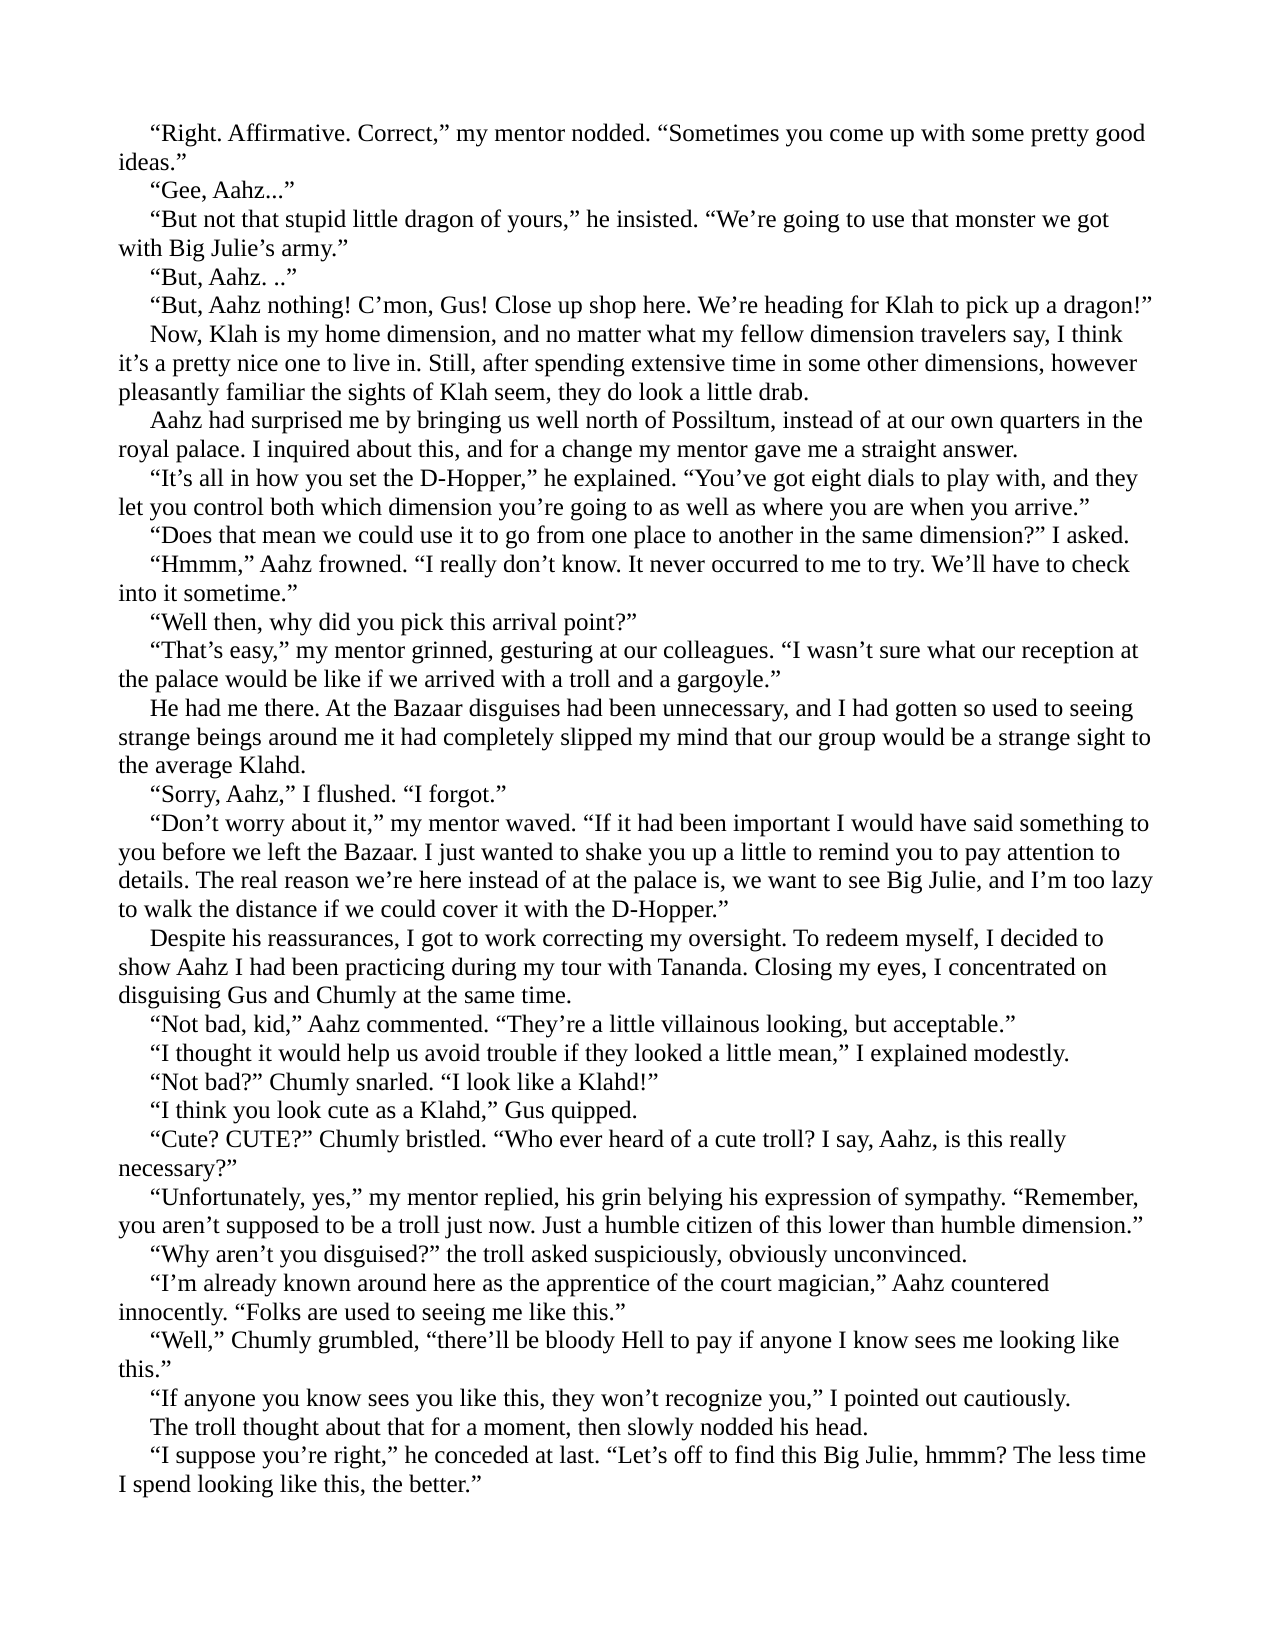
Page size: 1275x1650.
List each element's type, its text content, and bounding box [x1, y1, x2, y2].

text “Sorry, Aahz,” I flushed. “I forgot.” [118, 779, 1157, 808]
text “Hmmm,” Aahz frowned. “I really don’t know. It never occurred to me to try. We’ll have to check into it sometime.” [118, 549, 1157, 607]
text “But not that stupid little dragon of yours,” he insisted. “We’re going to use that monster we got with Big Julie’s army.” [118, 204, 1157, 262]
text “Does that mean we could use it to go from one place to another in the same dimension?” I asked. [118, 521, 1157, 549]
text “Well,” Chumly grumbled, “there’ll be bloody Hell to pay if anyone I know sees me looking like this.” [118, 1326, 1157, 1383]
text “Not bad, kid,” Aahz commented. “They’re a little villainous looking, but acceptable.” [118, 1009, 1157, 1038]
text “I think you look cute as a Klahd,” Gus quipped. [118, 1096, 1157, 1124]
text Now, Klah is my home dimension, and no matter what my fellow dimension travelers say, I think it’s a pretty nice one to live in. Still, after spending extensive time in some other dimensions, however pleasantly familiar the sights of Klah seem, they do look a little drab. [118, 319, 1157, 406]
text “But, Aahz. ..” [118, 262, 1157, 291]
text He had me there. At the Bazaar disguises had been unnecessary, and I had gotten so used to seeing strange beings around me it had completely slipped my mind that our group would be a strange sight to the average Klahd. [118, 693, 1157, 779]
text “Unfortunately, yes,” my mentor replied, his grin belying his expression of sympathy. “Remember, you aren’t supposed to be a troll just now. Just a humble citizen of this lower than humble dimension.” [118, 1182, 1157, 1239]
text “That’s easy,” my mentor grinned, gesturing at our colleagues. “I wasn’t sure what our reception at the palace would be like if we arrived with a troll and a gargoyle.” [118, 636, 1157, 693]
text The troll thought about that for a moment, then slowly nodded his head. [118, 1412, 1157, 1441]
text Aahz had surprised me by bringing us well north of Possiltum, instead of at our own quarters in the royal palace. I inquired about this, and for a change my mentor gave me a straight answer. [118, 406, 1157, 463]
text “I suppose you’re right,” he conceded at last. “Let’s off to find this Big Julie, hmmm? The less time I spend looking like this, the better.” [118, 1441, 1157, 1498]
text “It’s all in how you set the D-Hopper,” he explained. “You’ve got eight dials to play with, and they let you control both which dimension you’re going to as well as where you are when you arrive.” [118, 463, 1157, 521]
text “If anyone you know sees you like this, they won’t recognize you,” I pointed out cautiously. [118, 1383, 1157, 1412]
text “I thought it would help us avoid trouble if they looked a little mean,” I explained modestly. [118, 1038, 1157, 1067]
text “Why aren’t you disguised?” the troll asked suspiciously, obviously unconvinced. [118, 1239, 1157, 1268]
text “Don’t worry about it,” my mentor waved. “If it had been important I would have said something to you before we left the Bazaar. I just wanted to shake you up a little to remind you to pay attention to details. The real reason we’re here instead of at the palace is, we want to see Big Julie, and I’m too lazy to walk the distance if we could cover it with the D-Hopper.” [118, 808, 1157, 923]
text “Gee, Aahz...” [118, 176, 1157, 204]
text Despite his reassurances, I got to work correcting my oversight. To redeem myself, I decided to show Aahz I had been practicing during my tour with Tananda. Closing my eyes, I concentrated on disguising Gus and Chumly at the same time. [118, 923, 1157, 1009]
text “Cute? CUTE?” Chumly bristled. “Who ever heard of a cute troll? I say, Aahz, is this really necessary?” [118, 1124, 1157, 1182]
text “I’m already known around here as the apprentice of the court magician,” Aahz countered innocently. “Folks are used to seeing me like this.” [118, 1268, 1157, 1326]
text “But, Aahz nothing! C’mon, Gus! Close up shop here. We’re heading for Klah to pick up a dragon!” [118, 291, 1157, 319]
text “Well then, why did you pick this arrival point?” [118, 607, 1157, 636]
text “Not bad?” Chumly snarled. “I look like a Klahd!” [118, 1067, 1157, 1096]
text “Right. Affirmative. Correct,” my mentor nodded. “Sometimes you come up with some pretty good ideas.” [118, 118, 1157, 176]
